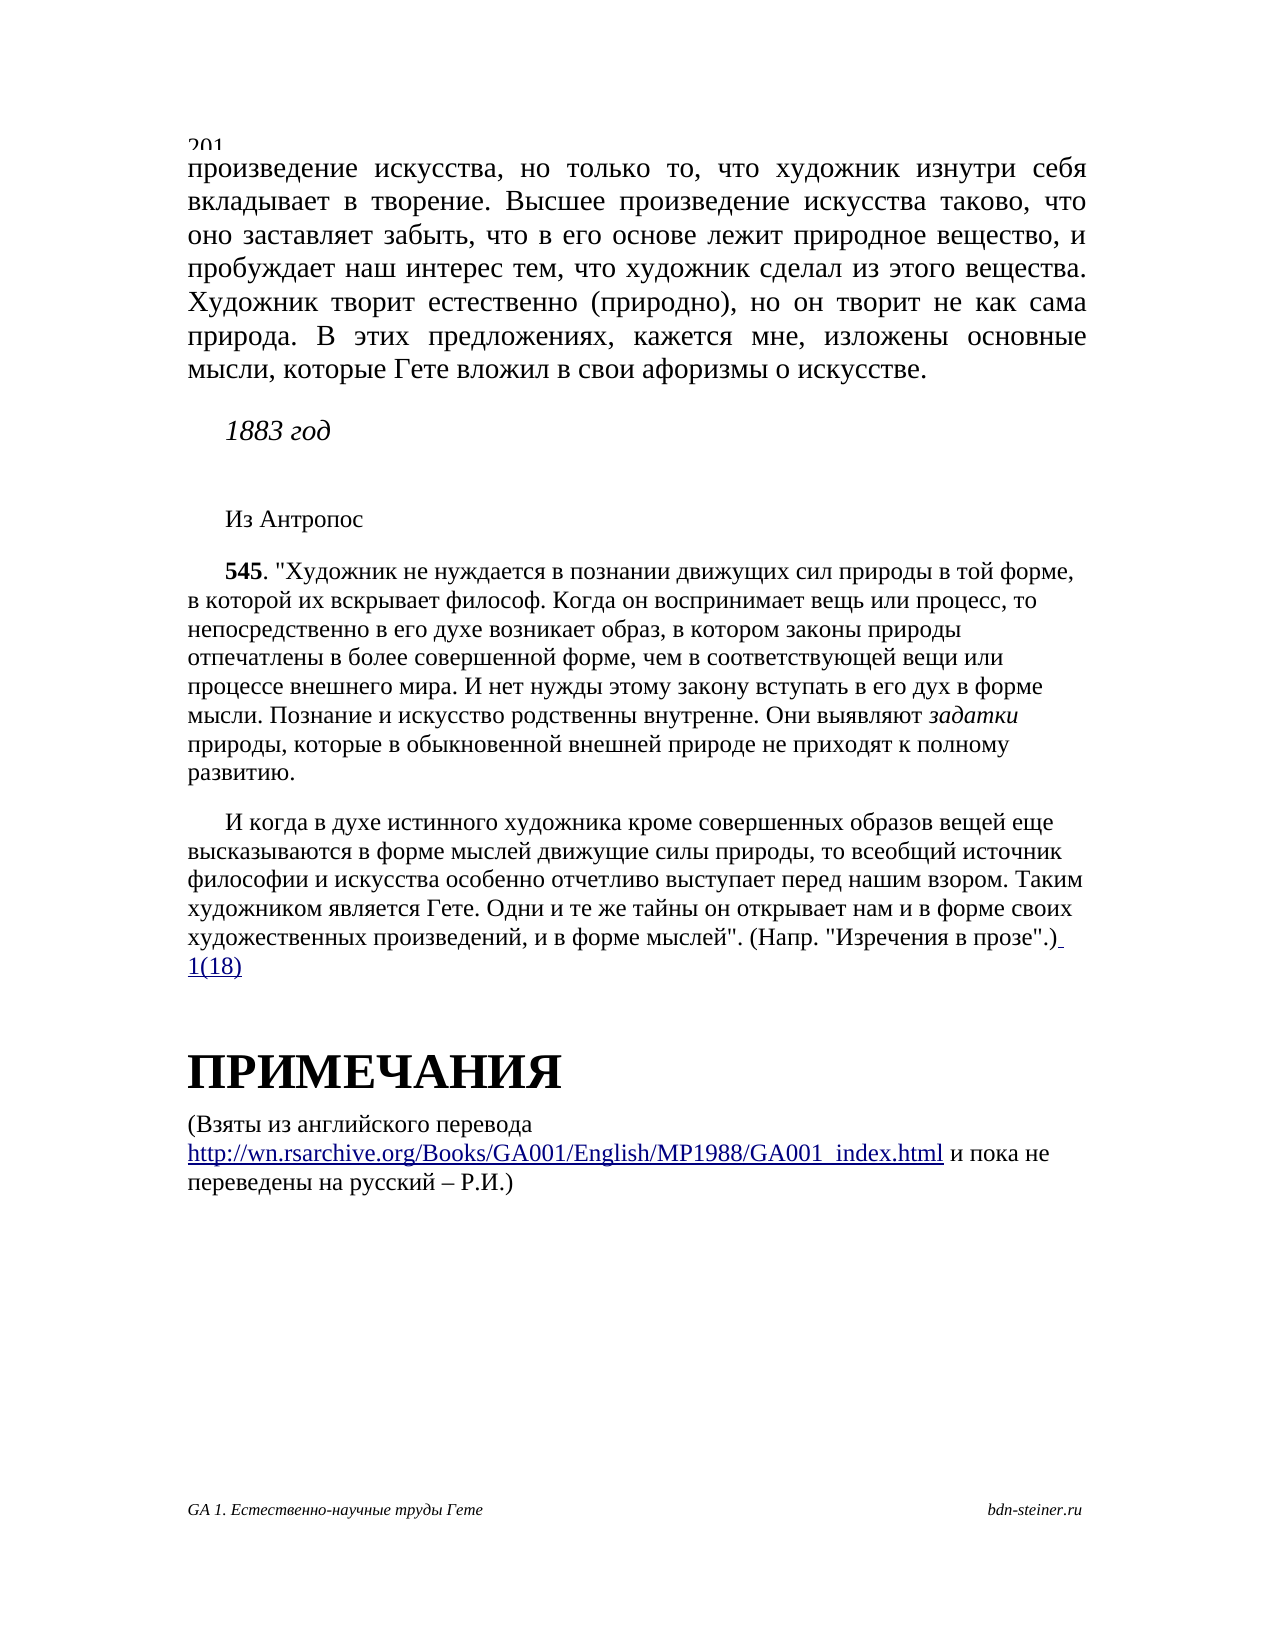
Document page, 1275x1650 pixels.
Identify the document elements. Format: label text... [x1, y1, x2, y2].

subtitle ПРИМЕЧАНИЯ [187, 1042, 1087, 1099]
text произведение искусства, но только то, что художник изнутри себя вкладывает в творение. Высшее произведение искусства таково, что оно заставляет забыть, что в его основе лежит природное вещество, и пробуждает наш интерес тем, что художник сделал из этого вещества. Художник творит естественно (природно), но он творит не как сама природа. В этих предложениях, кажется мне, изложены основные мысли, которые Гете вложил в свои афоризмы о искусстве. [187, 150, 1087, 385]
text Из Антропос [187, 504, 1087, 533]
text (Взяты из английского перевода http://wn.rsarchive.org/Books/GA001/English/MP1988/GA001_index.html и пока не переведены на русский – Р.И.) [187, 1109, 1087, 1196]
text 545. "Художник не нуждается в познании движущих сил природы в той форме, в которой их вскрывает философ. Когда он воспринимает вещь или процесс, то непосредственно в его духе возникает образ, в котором законы природы отпечатлены в более совершенной форме, чем в соответствующей вещи или процессе внешнего мира. И нет нужды этому закону вступать в его дух в форме мысли. Познание и искусство родственны внутренне. Они выявляют задатки природы, которые в обыкновенной внешней природе не приходят к полному развитию. [187, 556, 1087, 786]
text И когда в духе истинного художника кроме совершенных образов вещей еще высказываются в форме мыслей движущие силы природы, то всеобщий источник философии и искусства особенно отчетливо выступает перед нашим взором. Таким художником является Гете. Одни и те же тайны он открывает нам и в форме своих художественных произведений, и в форме мыслей". (Напр. "Изречения в прозе".) 1(18) [187, 807, 1087, 979]
text 1883 год [187, 413, 1087, 447]
